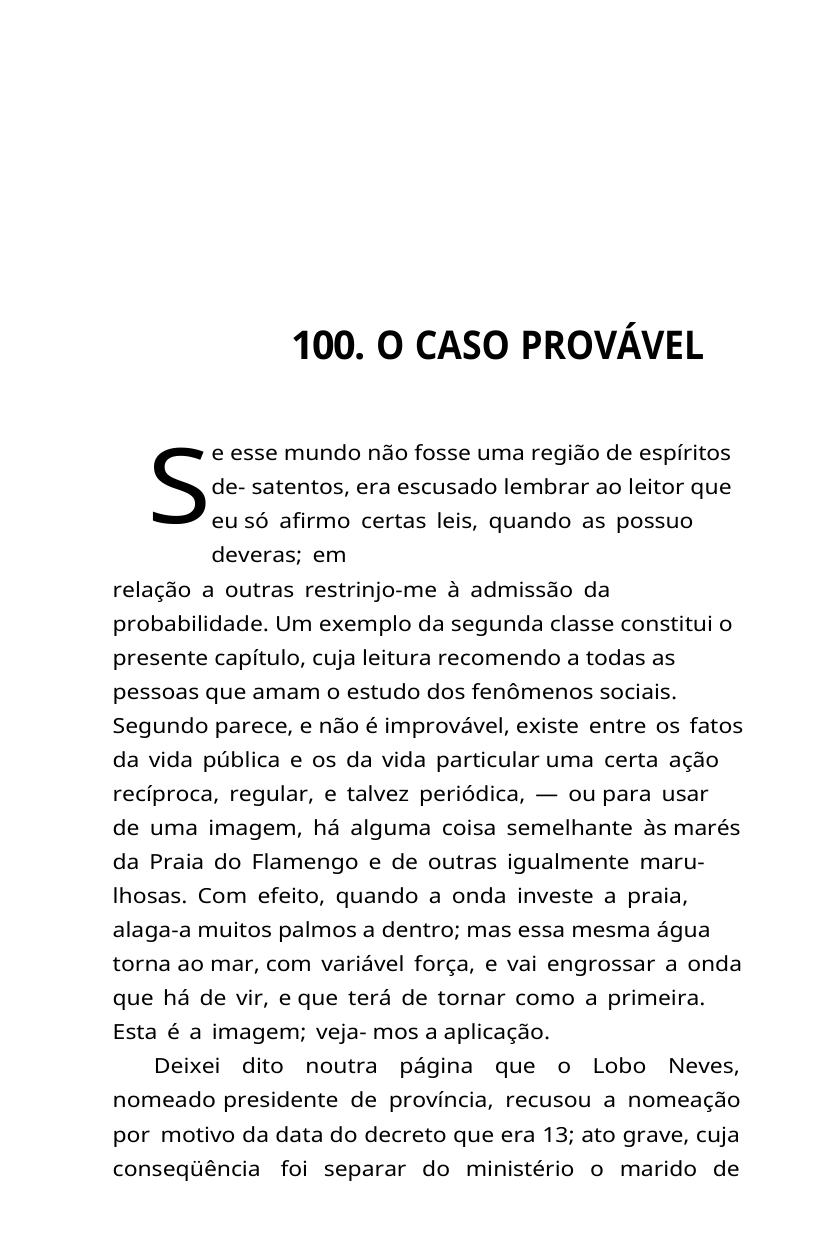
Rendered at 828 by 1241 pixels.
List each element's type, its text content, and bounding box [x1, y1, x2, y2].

text S [147, 421, 209, 550]
text Deixei dito noutra página que o Lobo Neves, nomeado presidente de província, recusou a nomeação por motivo da data do decreto que era 13; ato grave, cuja conseqüência foi separar do ministério o marido de [112, 1052, 741, 1182]
subtitle O CASO PROVÁVEL [291, 317, 787, 371]
text e esse mundo não fosse uma região de espíritos de- satentos, era escusado lembrar ao leitor que eu só afirmo certas leis, quando as possuo deveras; em [211, 438, 745, 569]
text relação a outras restrinjo-me à admissão da probabilidade. Um exemplo da segunda classe constitui o presente capítulo, cuja leitura recomendo a todas as pessoas que amam o estudo dos fenômenos sociais. Segundo parece, e não é improvável, existe entre os fatos da vida pública e os da vida particular uma certa ação recíproca, regular, e talvez periódica, — ou para usar de uma imagem, há alguma coisa semelhante às marés da Praia do Flamengo e de outras igualmente maru- lhosas. Com efeito, quando a onda investe a praia, alaga-a muitos palmos a dentro; mas essa mesma água torna ao mar, com variável força, e vai engrossar a onda que há de vir, e que terá de tornar como a primeira. Esta é a imagem; veja- mos a aplicação. [112, 575, 745, 1046]
